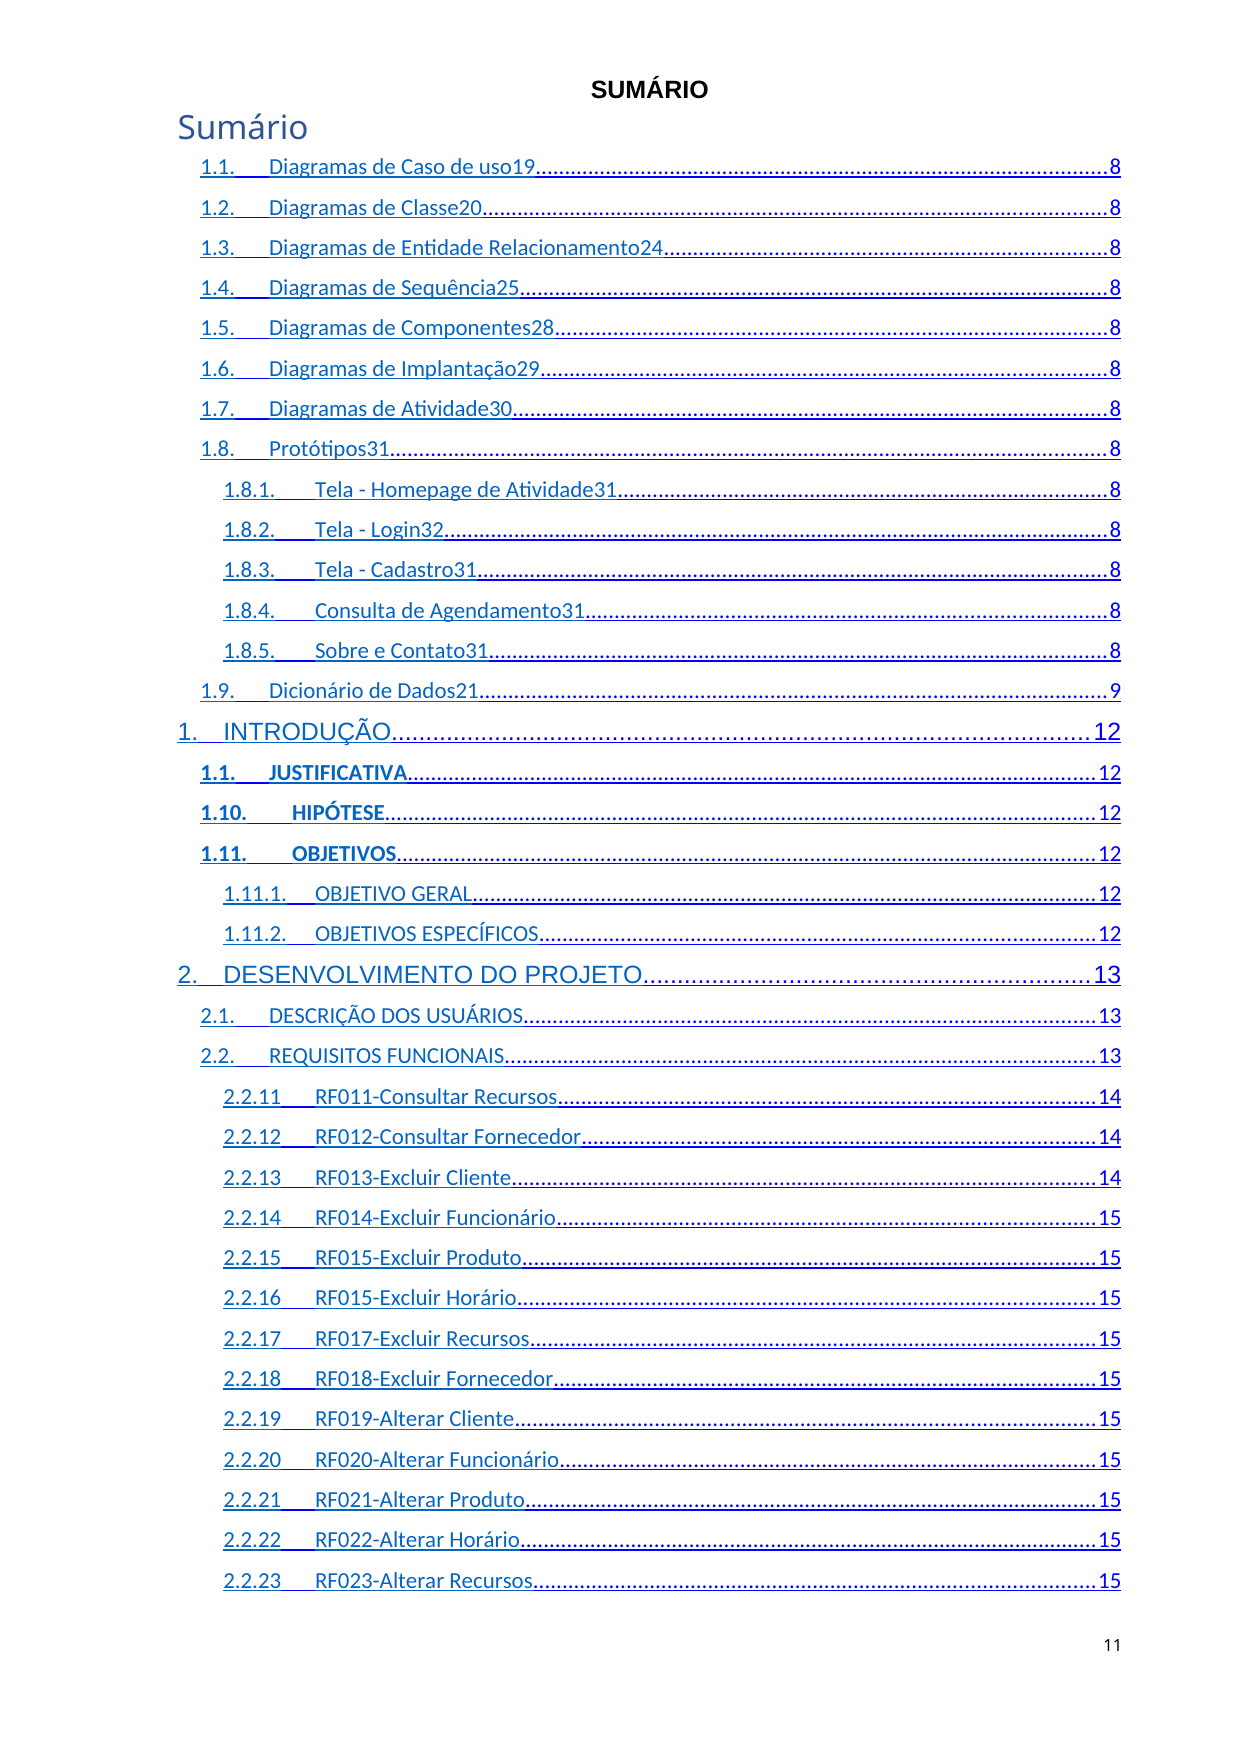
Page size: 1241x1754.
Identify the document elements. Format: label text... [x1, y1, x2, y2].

text 1.2. Diagramas de Classe20 8 [200, 193, 1122, 221]
text 1.11.1. OBJETIVO GERAL 12 [223, 879, 1122, 907]
text 2. DESENVOLVIMENTO DO PROJETO 13 [177, 960, 1122, 989]
text 1.11.2. OBJETIVOS ESPECÍFICOS 12 [223, 919, 1122, 947]
text 1.6. Diagramas de Implantação29 8 [200, 354, 1122, 382]
text 2.2.12 RF012-Consultar Fornecedor 14 [223, 1122, 1122, 1150]
text 1.10. HIPÓTESE 12 [200, 798, 1122, 827]
text 2.2.14 RF014-Excluir Funcionário 15 [223, 1203, 1122, 1231]
text 2.2.17 RF017-Excluir Recursos 15 [223, 1324, 1122, 1352]
text 1.1. JUSTIFICATIVA 12 [200, 758, 1122, 786]
text 2.2.20 RF020-Alterar Funcionário 15 [223, 1445, 1122, 1473]
text 1.8.2. Tela - Login32 8 [223, 515, 1122, 543]
text SUMÁRIO [177, 75, 1122, 104]
text 2.2.11 RF011-Consultar Recursos 14 [223, 1082, 1122, 1110]
text 1.7. Diagramas de Atividade30 8 [200, 394, 1122, 422]
text 2.2.16 RF015-Excluir Horário 15 [223, 1283, 1122, 1312]
text 1. INTRODUÇÃO 12 [177, 717, 1122, 746]
text 1.8.3. Tela - Cadastro31 8 [223, 555, 1122, 583]
text 2.2.21 RF021-Alterar Produto 15 [223, 1485, 1122, 1513]
text 1.11. OBJETIVOS 12 [200, 839, 1122, 867]
text Sumário [177, 104, 1122, 149]
text 2.2.22 RF022-Alterar Horário 15 [223, 1525, 1122, 1553]
text 2.2.19 RF019-Alterar Cliente 15 [223, 1404, 1122, 1432]
text 1.1. Diagramas de Caso de uso19 8 [200, 152, 1122, 180]
text 1.3. Diagramas de Entidade Relacionamento24 8 [200, 233, 1122, 261]
text 1.8.5. Sobre e Contato31 8 [223, 636, 1122, 664]
text 1.5. Diagramas de Componentes28 8 [200, 313, 1122, 342]
text 1.8.4. Consulta de Agendamento31 8 [223, 596, 1122, 624]
text 2.2.13 RF013-Excluir Cliente 14 [223, 1163, 1122, 1191]
text 2.1. DESCRIÇÃO DOS USUÁRIOS 13 [200, 1001, 1122, 1029]
text 2.2.23 RF023-Alterar Recursos 15 [223, 1566, 1122, 1594]
text 1.8.1. Tela - Homepage de Atividade31 8 [223, 475, 1122, 503]
text 2.2.15 RF015-Excluir Produto 15 [223, 1243, 1122, 1271]
text 1.4. Diagramas de Sequência25 8 [200, 273, 1122, 301]
text 2.2.18 RF018-Excluir Fornecedor 15 [223, 1364, 1122, 1392]
text 1.8. Protótipos31 8 [200, 434, 1122, 462]
text 2.2. REQUISITOS FUNCIONAIS 13 [200, 1042, 1122, 1070]
text 1.9. Dicionário de Dados21 9 [200, 676, 1122, 704]
